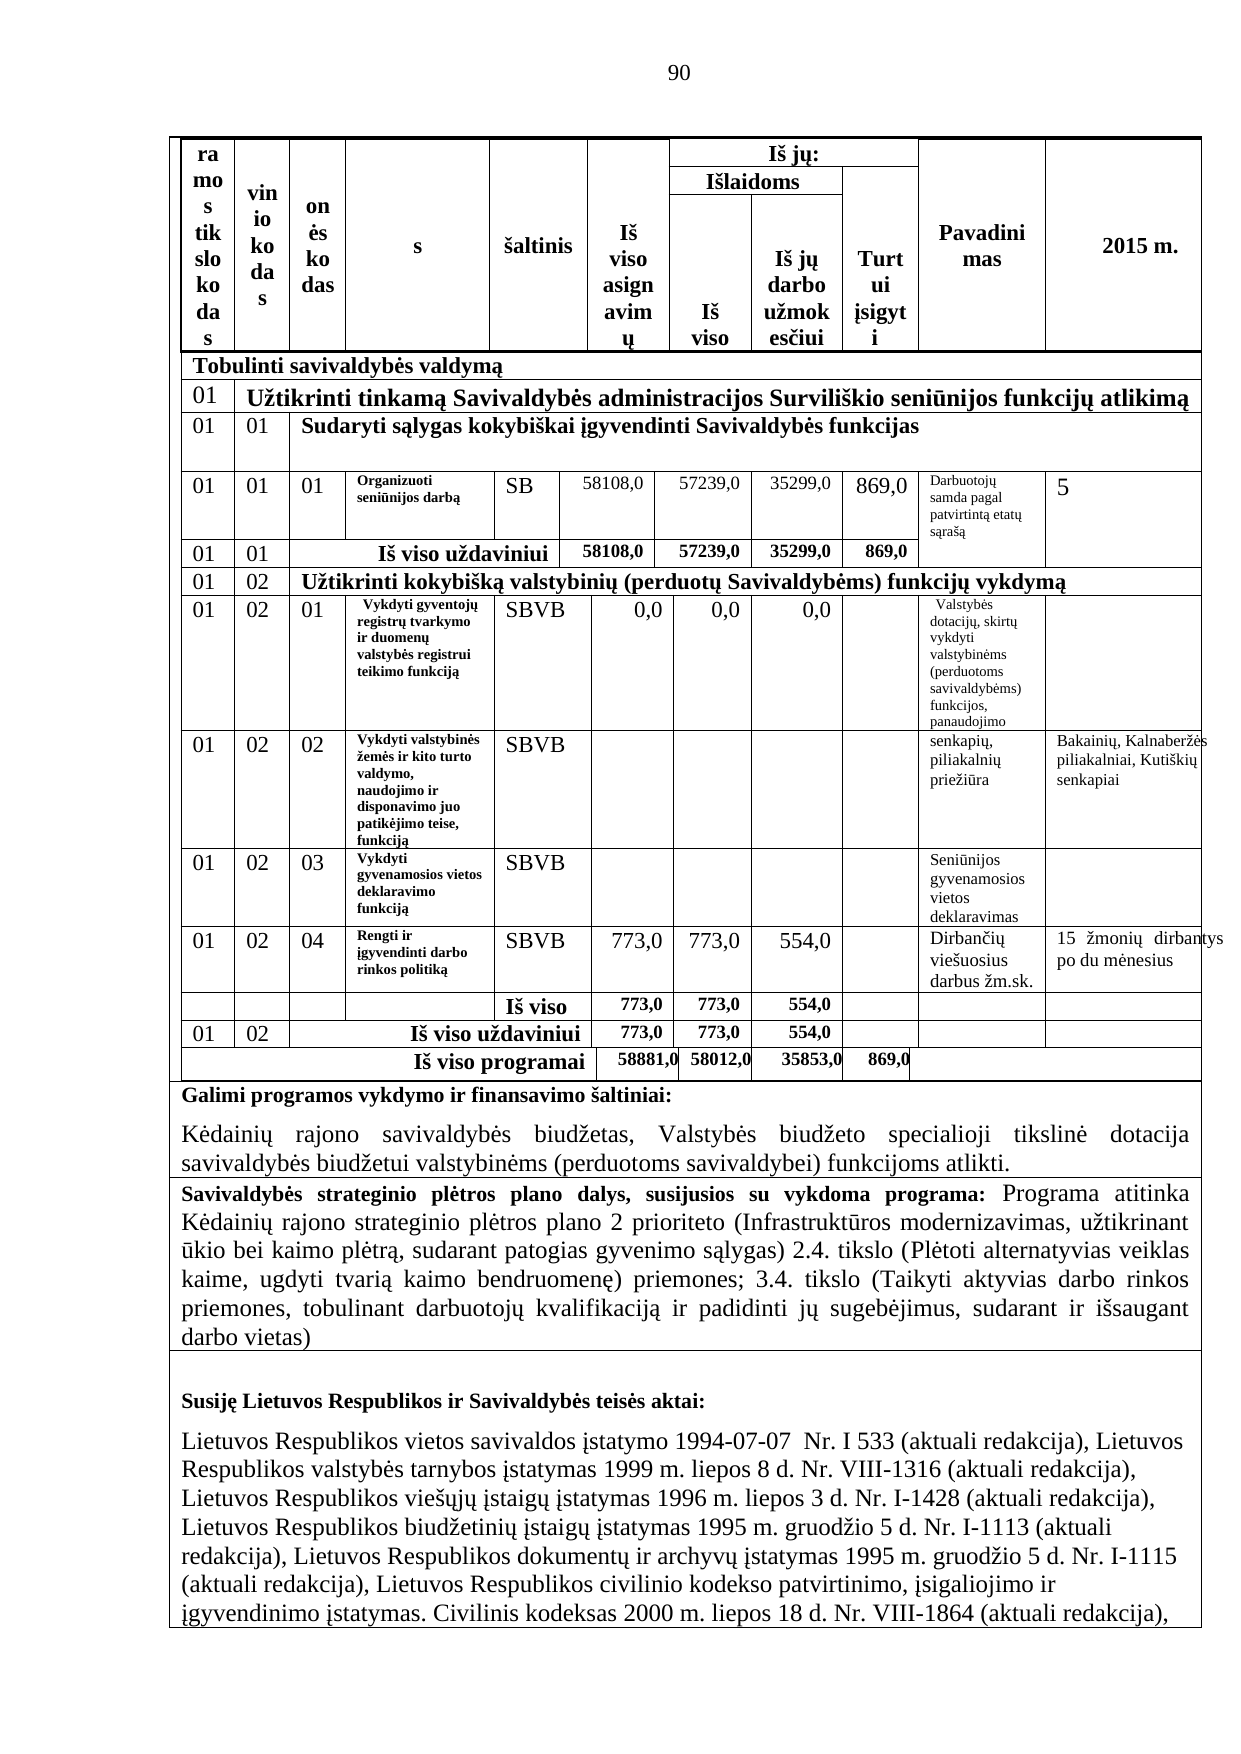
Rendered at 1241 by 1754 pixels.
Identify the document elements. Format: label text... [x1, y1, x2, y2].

table_cell 773,0 [592, 927, 673, 992]
table_cell Iš viso asignavimų [588, 140, 669, 350]
table_cell [346, 993, 494, 1019]
table_cell Išlaidoms [670, 167, 842, 194]
table_cell Susiję Lietuvos Respublikos ir Savivaldybės teisės aktai: Lietuvos Respublikos vietos savivaldos įstatymo 1994-07-07 Nr. I 533 (aktuali redakcija), Lietuvos Respublikos valstybės tarnybos įstatymas 1999 m. liepos 8 d. Nr. VIII-1316 (aktuali redakcija), Lietuvos Respublikos viešųjų įstaigų įstatymas 1996 m. liepos 3 d. Nr. I-1428 (aktuali redakcija), Lietuvos Respublikos biudžetinių įstaigų įstatymas 1995 m. gruodžio 5 d. Nr. I-1113 (aktuali redakcija), Lietuvos Respublikos dokumentų ir archyvų įstatymas 1995 m. gruodžio 5 d. Nr. I-1115 (aktuali redakcija), Lietuvos Respublikos civilinio kodekso patvirtinimo, įsigaliojimo ir įgyvendinimo įstatymas. Civilinis kodeksas 2000 m. liepos 18 d. Nr. VIII-1864 (aktuali redakcija), [170, 1351, 1201, 1627]
table_cell 01 [182, 472, 234, 539]
table_cell 02 [235, 731, 289, 848]
table_cell 554,0 [752, 1021, 842, 1047]
table_cell Vykdyti gyventojų registrų tvarkymo ir duomenų valstybės registrui teikimo funkciją [346, 596, 494, 730]
table_cell 01 [290, 472, 345, 539]
table_cell 2015 m. [1046, 140, 1201, 350]
table_cell 35299,0 [752, 472, 842, 539]
table_cell 5 [1046, 472, 1201, 539]
table_cell 01 [182, 927, 234, 992]
table_cell 01 [182, 380, 234, 412]
table_cell 773,0 [592, 993, 673, 1019]
table_cell Vykdyti gyvenamosios vietos deklaravimo funkciją [346, 849, 494, 926]
table_cell [919, 539, 1045, 567]
table_cell Seniūnijos gyvenamosios vietos deklaravimas [919, 849, 1045, 926]
table_cell Iš viso programai [182, 1048, 596, 1080]
table_cell Iš jų: [670, 139, 918, 166]
table_cell 01 [235, 413, 289, 471]
table_header s [346, 140, 489, 350]
table_cell 869,0 [843, 540, 918, 567]
table_cell SBVB [495, 927, 591, 992]
table_cell Užtikrinti tinkamą Savivaldybės administracijos Surviliškio seniūnijos funkcijų atlikimą [235, 380, 1201, 412]
table_cell Savivaldybės strateginio plėtros plano dalys, susijusios su vykdoma programa: Programa atitinka Kėdainių rajono strateginio plėtros plano 2 prioriteto (Infrastruktūros modernizavimas, užtikrinant ūkio bei kaimo plėtrą, sudarant patogias gyvenimo sąlygas) 2.4. tikslo (Plėtoti alternatyvias veiklas kaime, ugdyti tvarią kaimo bendruomenę) priemones; 3.4. tikslo (Taikyti aktyvias darbo rinkos priemones, tobulinant darbuotojų kvalifikaciją ir padidinti jų sugebėjimus, sudarant ir išsaugant darbo vietas) [170, 1178, 1201, 1350]
table_cell Darbuotojų samda pagal patvirtintą etatų sąrašą [919, 472, 1045, 539]
table_cell [843, 849, 918, 926]
table_header šaltinis [490, 140, 587, 350]
table_header ramos tikslo kodas [182, 140, 234, 350]
table_cell Organizuoti seniūnijos darbą [346, 472, 494, 539]
table_cell [674, 731, 751, 848]
table_cell [182, 993, 234, 1019]
table_cell 773,0 [674, 993, 751, 1019]
table_cell Sudaryti sąlygas kokybiškai įgyvendinti Savivaldybės funkcijas [290, 413, 1201, 471]
table_cell [1046, 539, 1201, 567]
table_cell [919, 1021, 1045, 1047]
table_cell SBVB [495, 849, 591, 926]
table_cell 58881,0 [597, 1048, 678, 1080]
table_cell 773,0 [674, 1021, 751, 1047]
table_cell [235, 993, 289, 1019]
table_cell 58012,0 [679, 1048, 751, 1080]
table_cell Bakainių, Kalnaberžės piliakalniai, Kutiškių senkapiai [1046, 731, 1201, 848]
table_cell 01 [182, 413, 234, 471]
table_header onės kodas [290, 140, 345, 350]
table_cell [592, 731, 673, 848]
table_cell 04 [290, 927, 345, 992]
table_cell 869,0 [843, 472, 918, 539]
table_cell 01 [182, 568, 234, 595]
table_cell SBVB [495, 731, 591, 848]
table_cell 58108,0 [560, 540, 654, 567]
table_cell [1046, 993, 1201, 1019]
table_cell Pavadinimas [919, 140, 1045, 350]
table_cell 57239,0 [655, 540, 751, 567]
table_cell 57239,0 [655, 472, 751, 539]
table_cell 0,0 [674, 596, 751, 730]
table_cell Galimi programos vykdymo ir finansavimo šaltiniai: Kėdainių rajono savivaldybės biudžetas, Valstybės biudžeto specialioji tikslinė dotacija savivaldybės biudžetui valstybinėms (perduotoms savivaldybei) funkcijoms atlikti. [170, 1082, 1201, 1177]
table_cell 01 [182, 849, 234, 926]
table_cell Turtui įsigyti [843, 167, 918, 350]
table_cell [1046, 849, 1201, 926]
table_cell Dirbančių viešuosius darbus žm.sk. [919, 927, 1045, 992]
table_cell Užtikrinti kokybišką valstybinių (perduotų Savivaldybėms) funkcijų vykdymą [290, 568, 1201, 595]
table_cell SBVB [495, 596, 591, 730]
table_cell Iš viso [495, 993, 591, 1019]
table_cell 773,0 [592, 1021, 673, 1047]
table_cell 35853,0 [752, 1048, 842, 1080]
table_cell 0,0 [752, 596, 842, 730]
table_cell 773,0 [674, 927, 751, 992]
table_cell 02 [235, 927, 289, 992]
table_header vinio kodas [235, 140, 289, 350]
table_cell 01 [235, 472, 289, 539]
table_cell 58108,0 [560, 472, 654, 539]
table_cell Iš viso uždaviniui [290, 540, 559, 567]
table_cell 554,0 [752, 993, 842, 1019]
table_cell Tobulinti savivaldybės valdymą [182, 353, 1201, 379]
table_cell 02 [235, 1021, 289, 1047]
table_cell [1046, 1021, 1201, 1047]
table_cell 869,0 [843, 1048, 909, 1080]
table_cell 01 [290, 596, 345, 730]
table_cell [592, 849, 673, 926]
table_cell senkapių, piliakalnių priežiūra [919, 731, 1045, 848]
table_cell 03 [290, 849, 345, 926]
table_cell [752, 849, 842, 926]
table_cell [843, 731, 918, 848]
table_cell 15 žmonių dirbantys po du mėnesius [1046, 927, 1201, 992]
table_cell SB [495, 472, 559, 539]
table_cell [843, 1021, 918, 1047]
table_cell 02 [290, 731, 345, 848]
table_cell Iš jų darbo užmokesčiui [752, 195, 842, 350]
table_cell 02 [235, 596, 289, 730]
table_cell Iš viso uždaviniui [290, 1021, 591, 1047]
table_cell 35299,0 [752, 540, 842, 567]
table_cell [843, 927, 918, 992]
table_cell 0,0 [592, 596, 673, 730]
table_cell [674, 849, 751, 926]
table_cell 01 [182, 731, 234, 848]
table_cell [752, 731, 842, 848]
table_cell 01 [182, 1021, 234, 1047]
table_cell [290, 993, 345, 1019]
table_cell [910, 1048, 1201, 1080]
table_cell [1046, 596, 1201, 730]
table_cell 554,0 [752, 927, 842, 992]
table_cell 01 [182, 596, 234, 730]
table_cell Iš viso [670, 195, 751, 350]
table_cell Valstybės dotacijų, skirtų vykdyti valstybinėms (perduotoms savivaldybėms) funkcijos, panaudojimo [919, 596, 1045, 730]
table_cell 01 [182, 540, 234, 567]
table_cell [843, 596, 918, 730]
table_cell Rengti ir įgyvendinti darbo rinkos politiką [346, 927, 494, 992]
table_cell Vykdyti valstybinės žemės ir kito turto valdymo, naudojimo ir disponavimo juo patikėjimo teise, funkciją [346, 731, 494, 848]
table_cell [919, 993, 1045, 1019]
table_cell 02 [235, 568, 289, 595]
table_cell 01 [235, 540, 289, 567]
table_cell [843, 993, 918, 1019]
table_cell 02 [235, 849, 289, 926]
